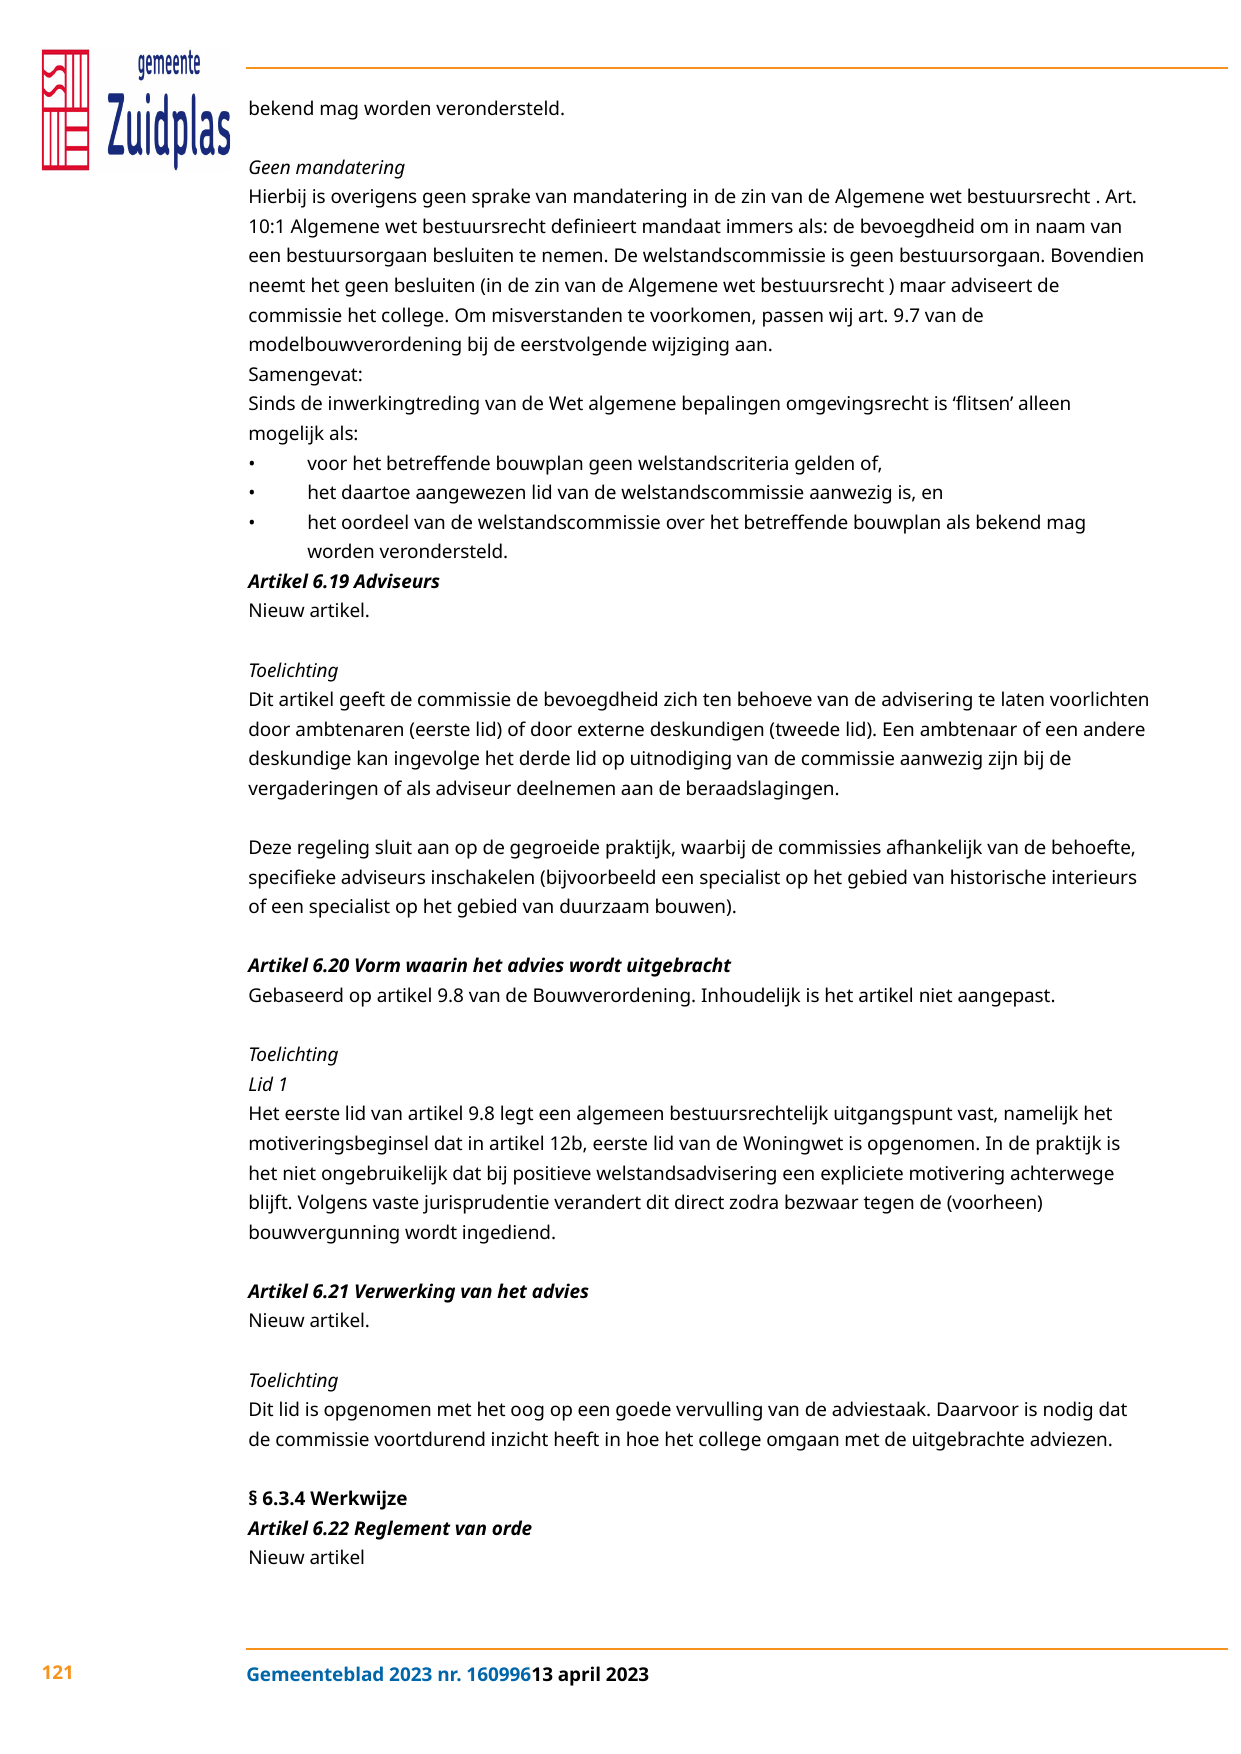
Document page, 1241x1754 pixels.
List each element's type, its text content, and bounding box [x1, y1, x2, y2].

text § 6.3.4 Werkwijze [248, 1485, 1152, 1511]
text Gebaseerd op artikel 9.8 van de Bouwverordening. Inhoudelijk is het artikel niet aangepast. [248, 982, 1152, 1008]
text bekend mag worden verondersteld. [248, 95, 1152, 121]
text Samengevat: [248, 361, 1152, 387]
list voor het betreffende bouwplan geen welstandscriteria gelden of, [248, 450, 1152, 476]
text Nieuw artikel. [248, 598, 1152, 623]
text Artikel 6.21 Verwerking van het advies [248, 1278, 1152, 1304]
text Nieuw artikel. [248, 1308, 1152, 1333]
list het oordeel van de welstandscommissie over het betreffende bouwplan als bekend mag worden verondersteld. [248, 509, 1152, 564]
text Geen mandatering [248, 154, 1152, 180]
text Nieuw artikel [248, 1544, 1152, 1570]
text Toelichting [248, 1367, 1152, 1393]
text Dit lid is opgenomen met het oog op een goede vervulling van de adviestaak. Daarvoor is nodig dat de commissie voortdurend inzicht heeft in hoe het college omgaan met de uitgebrachte adviezen. [248, 1396, 1152, 1452]
text Artikel 6.19 Adviseurs [248, 568, 1152, 594]
text Het eerste lid van artikel 9.8 legt een algemeen bestuursrechtelijk uitgangspunt vast, namelijk het motiveringsbeginsel dat in artikel 12b, eerste lid van de Woningwet is opgenomen. In de praktijk is het niet ongebruikelijk dat bij positieve welstandsadvisering een expliciete motivering achterwege blijft. Volgens vaste jurisprudentie verandert dit direct zodra bezwaar tegen de (voorheen) bouwvergunning wordt ingediend. [248, 1101, 1152, 1245]
list het daartoe aangewezen lid van de welstandscommissie aanwezig is, en [248, 479, 1152, 505]
picture [41, 47, 231, 172]
text Toelichting [248, 1041, 1152, 1067]
text Artikel 6.22 Reglement van orde [248, 1515, 1152, 1541]
text Artikel 6.20 Vorm waarin het advies wordt uitgebracht [248, 953, 1152, 978]
text Toelichting [248, 657, 1152, 683]
text Hierbij is overigens geen sprake van mandatering in de zin van de Algemene wet bestuursrecht . Art. 10:1 Algemene wet bestuursrecht definieert mandaat immers als: de bevoegdheid om in naam van een bestuursorgaan besluiten te nemen. De welstandscommissie is geen bestuursorgaan. Bovendien neemt het geen besluiten (in de zin van de Algemene wet bestuursrecht ) maar adviseert de commissie het college. Om misverstanden te voorkomen, passen wij art. 9.7 van de modelbouwverordening bij de eerstvolgende wijziging aan. [248, 183, 1152, 357]
text Sinds de inwerkingtreding van de Wet algemene bepalingen omgevingsrecht is ‘flitsen’ alleen mogelijk als: [248, 391, 1152, 446]
text Lid 1 [248, 1071, 1152, 1097]
text Deze regeling sluit aan op de gegroeide praktijk, waarbij de commissies afhankelijk van de behoefte, specifieke adviseurs inschakelen (bijvoorbeeld een specialist op het gebied van historische interieurs of een specialist op het gebied van duurzaam bouwen). [248, 834, 1152, 919]
text Dit artikel geeft de commissie de bevoegdheid zich ten behoeve van de advisering te laten voorlichten door ambtenaren (eerste lid) of door externe deskundigen (tweede lid). Een ambtenaar of een andere deskundige kan ingevolge het derde lid op uitnodiging van de commissie aanwezig zijn bij de vergaderingen of als adviseur deelnemen aan de beraadslagingen. [248, 686, 1152, 801]
